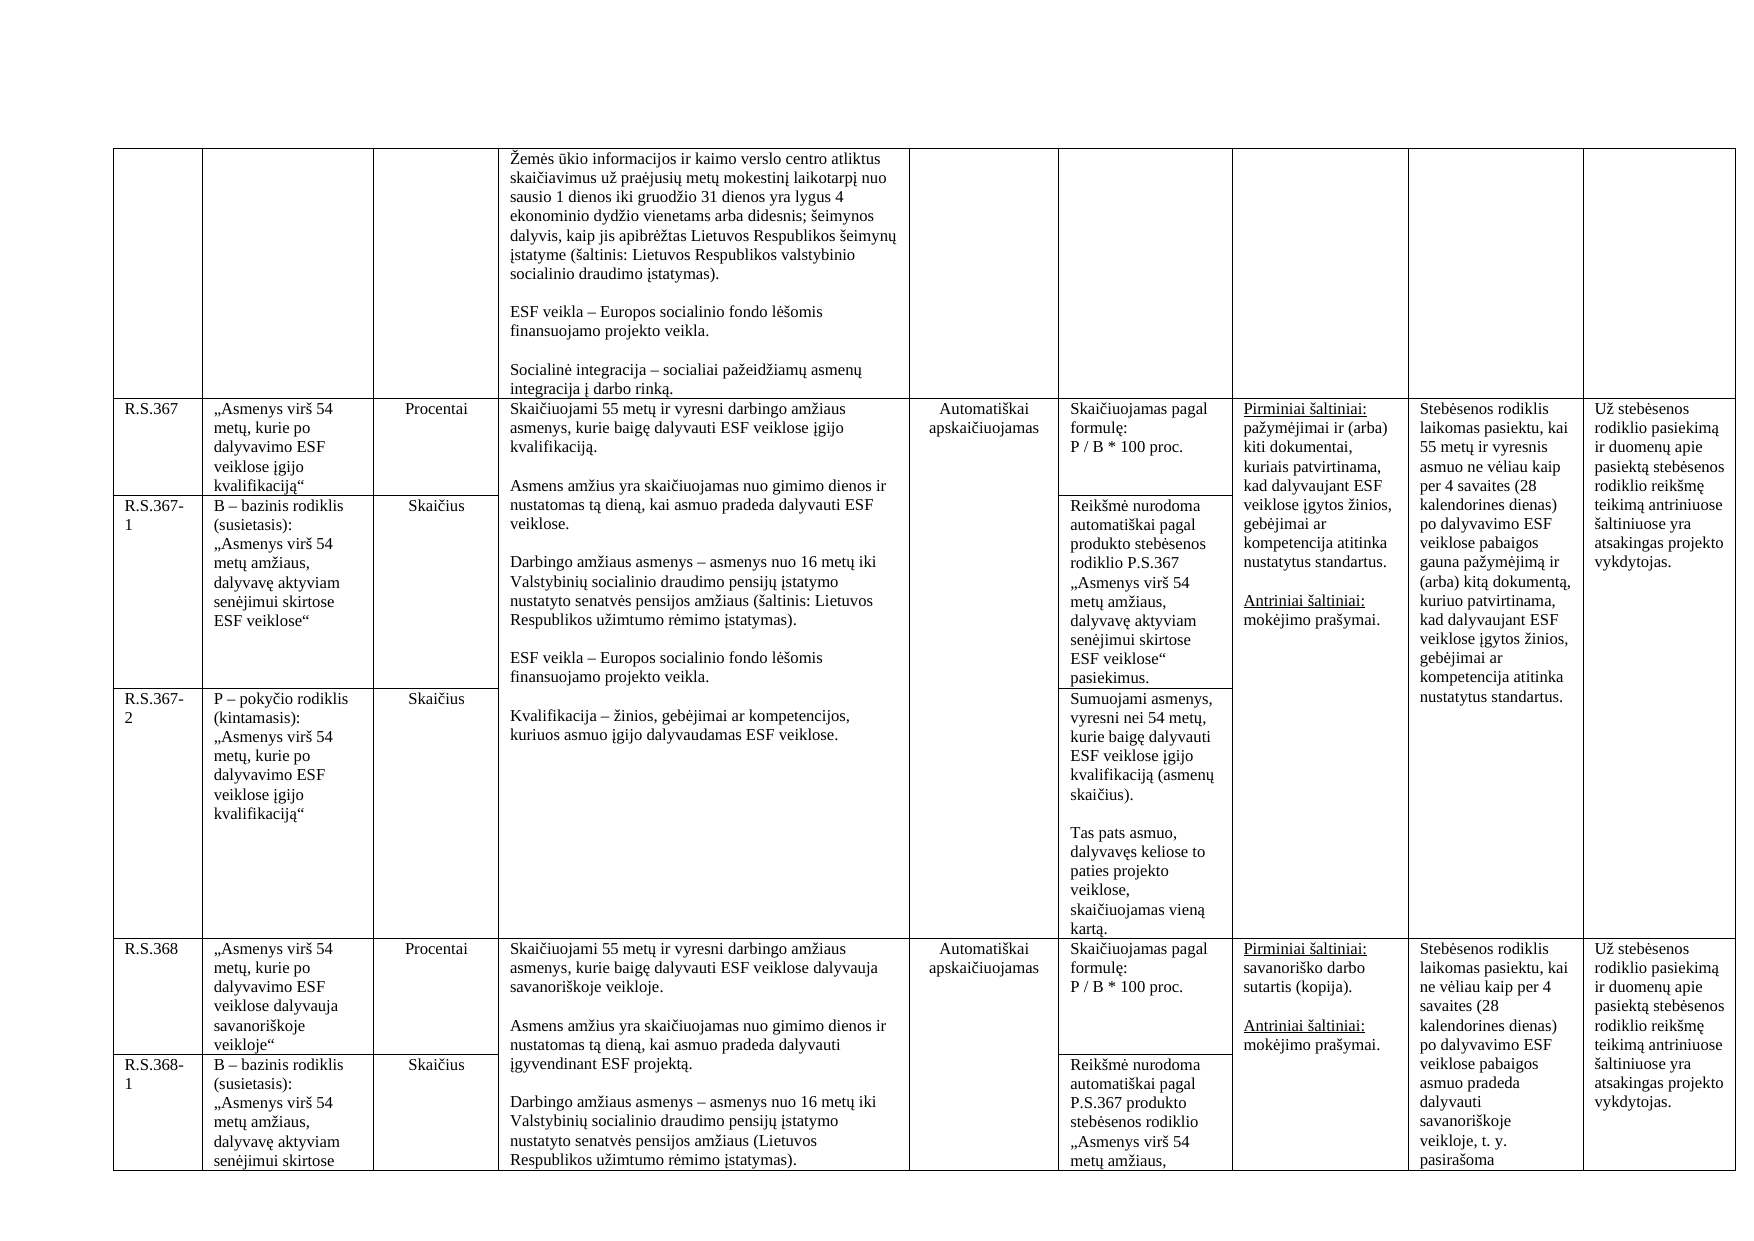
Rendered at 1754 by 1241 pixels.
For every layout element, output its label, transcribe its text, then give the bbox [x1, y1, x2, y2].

table_cell Sumuojami asmenys, vyresni nei 54 metų, kurie baigę dalyvauti ESF veiklose įgijo kvalifikaciją (asmenų skaičius). Tas pats asmuo, dalyvavęs keliose to paties projekto veiklose, skaičiuojamas vieną kartą. [1059, 689, 1232, 938]
table_cell Stebėsenos rodiklis laikomas pasiektu, kai 55 metų ir vyresnis asmuo ne vėliau kaip per 4 savaites (28 kalendorines dienas) po dalyvavimo ESF veiklose pabaigos gauna pažymėjimą ir (arba) kitą dokumentą, kuriuo patvirtinama, kad dalyvaujant ESF veiklose įgytos žinios, gebėjimai ar kompetencija atitinka nustatytus standartus. [1409, 399, 1583, 938]
table_cell B – bazinis rodiklis (susietasis): „Asmenys virš 54 metų amžiaus, dalyvavę aktyviam senėjimui skirtose ESF veiklose“ [203, 496, 373, 687]
table_cell Reikšmė nurodoma automatiškai pagal P.S.367 produkto stebėsenos rodiklio „Asmenys virš 54 metų amžiaus, [1059, 1055, 1232, 1170]
table_cell Skaičius [374, 689, 498, 938]
table_cell Reikšmė nurodoma automatiškai pagal produkto stebėsenos rodiklio P.S.367 „Asmenys virš 54 metų amžiaus, dalyvavę aktyviam senėjimui skirtose ESF veiklose“ pasiekimus. [1059, 496, 1232, 687]
table_cell Procentai [374, 939, 498, 1054]
table_cell R.S.367 [114, 399, 202, 495]
table_cell Automatiškai apskaičiuojamas [910, 939, 1058, 1170]
table_cell Už stebėsenos rodiklio pasiekimą ir duomenų apie pasiektą stebėsenos rodiklio reikšmę teikimą antriniuose šaltiniuose yra atsakingas projekto vykdytojas. [1584, 399, 1735, 938]
table_cell R.S.368 [114, 939, 202, 1054]
table_cell [1233, 149, 1408, 398]
table_cell „Asmenys virš 54 metų, kurie po dalyvavimo ESF veiklose dalyvauja savanoriškoje veikloje“ [203, 939, 373, 1054]
table_cell R.S.368-1 [114, 1055, 202, 1170]
table_cell [1409, 149, 1583, 398]
table_cell Skaičiuojamas pagal formulę: P / B * 100 proc. [1059, 939, 1232, 1054]
table_cell Skaičiuojami 55 metų ir vyresni darbingo amžiaus asmenys, kurie baigę dalyvauti ESF veiklose dalyvauja savanoriškoje veikloje. Asmens amžius yra skaičiuojamas nuo gimimo dienos ir nustatomas tą dieną, kai asmuo pradeda dalyvauti įgyvendinant ESF projektą. Darbingo amžiaus asmenys – asmenys nuo 16 metų iki Valstybinių socialinio draudimo pensijų įstatymo nustatyto senatvės pensijos amžiaus (Lietuvos Respublikos užimtumo rėmimo įstatymas). [499, 939, 909, 1170]
table_cell Žemės ūkio informacijos ir kaimo verslo centro atliktus skaičiavimus už praėjusių metų mokestinį laikotarpį nuo sausio 1 dienos iki gruodžio 31 dienos yra lygus 4 ekonominio dydžio vienetams arba didesnis; šeimynos dalyvis, kaip jis apibrėžtas Lietuvos Respublikos šeimynų įstatyme (šaltinis: Lietuvos Respublikos valstybinio socialinio draudimo įstatymas). ESF veikla – Europos socialinio fondo lėšomis finansuojamo projekto veikla. Socialinė integracija – socialiai pažeidžiamų asmenų integracija į darbo rinką. [499, 149, 909, 398]
table_cell Skaičius [374, 496, 498, 687]
table_cell B – bazinis rodiklis (susietasis): „Asmenys virš 54 metų amžiaus, dalyvavę aktyviam senėjimui skirtose [203, 1055, 373, 1170]
table_cell Pirminiai šaltiniai: pažymėjimai ir (arba) kiti dokumentai, kuriais patvirtinama, kad dalyvaujant ESF veiklose įgytos žinios, gebėjimai ar kompetencija atitinka nustatytus standartus. Antriniai šaltiniai: mokėjimo prašymai. [1233, 399, 1408, 938]
table_cell Automatiškai apskaičiuojamas [910, 399, 1058, 938]
table_cell „Asmenys virš 54 metų, kurie po dalyvavimo ESF veiklose įgijo kvalifikaciją“ [203, 399, 373, 495]
table_cell [910, 149, 1058, 398]
table_cell Pirminiai šaltiniai: savanoriško darbo sutartis (kopija). Antriniai šaltiniai: mokėjimo prašymai. [1233, 939, 1408, 1170]
table_cell [114, 149, 202, 398]
table_cell Skaičiuojami 55 metų ir vyresni darbingo amžiaus asmenys, kurie baigę dalyvauti ESF veiklose įgijo kvalifikaciją. Asmens amžius yra skaičiuojamas nuo gimimo dienos ir nustatomas tą dieną, kai asmuo pradeda dalyvauti ESF veiklose. Darbingo amžiaus asmenys – asmenys nuo 16 metų iki Valstybinių socialinio draudimo pensijų įstatymo nustatyto senatvės pensijos amžiaus (šaltinis: Lietuvos Respublikos užimtumo rėmimo įstatymas). ESF veikla – Europos socialinio fondo lėšomis finansuojamo projekto veikla. Kvalifikacija – žinios, gebėjimai ar kompetencijos, kuriuos asmuo įgijo dalyvaudamas ESF veiklose. [499, 399, 909, 938]
table_cell [1584, 149, 1735, 398]
table_cell [374, 149, 498, 398]
table_cell Skaičius [374, 1055, 498, 1170]
table_cell R.S.367-1 [114, 496, 202, 687]
table_cell P – pokyčio rodiklis (kintamasis): „Asmenys virš 54 metų, kurie po dalyvavimo ESF veiklose įgijo kvalifikaciją“ [203, 689, 373, 938]
table_cell Procentai [374, 399, 498, 495]
table_cell [203, 149, 373, 398]
table_cell R.S.367-2 [114, 689, 202, 938]
table_cell Stebėsenos rodiklis laikomas pasiektu, kai ne vėliau kaip per 4 savaites (28 kalendorines dienas) po dalyvavimo ESF veiklose pabaigos asmuo pradeda dalyvauti savanoriškoje veikloje, t. y. pasirašoma [1409, 939, 1583, 1170]
table_cell [1059, 149, 1232, 398]
table_cell Už stebėsenos rodiklio pasiekimą ir duomenų apie pasiektą stebėsenos rodiklio reikšmę teikimą antriniuose šaltiniuose yra atsakingas projekto vykdytojas. [1584, 939, 1735, 1170]
table_cell Skaičiuojamas pagal formulę: P / B * 100 proc. [1059, 399, 1232, 495]
